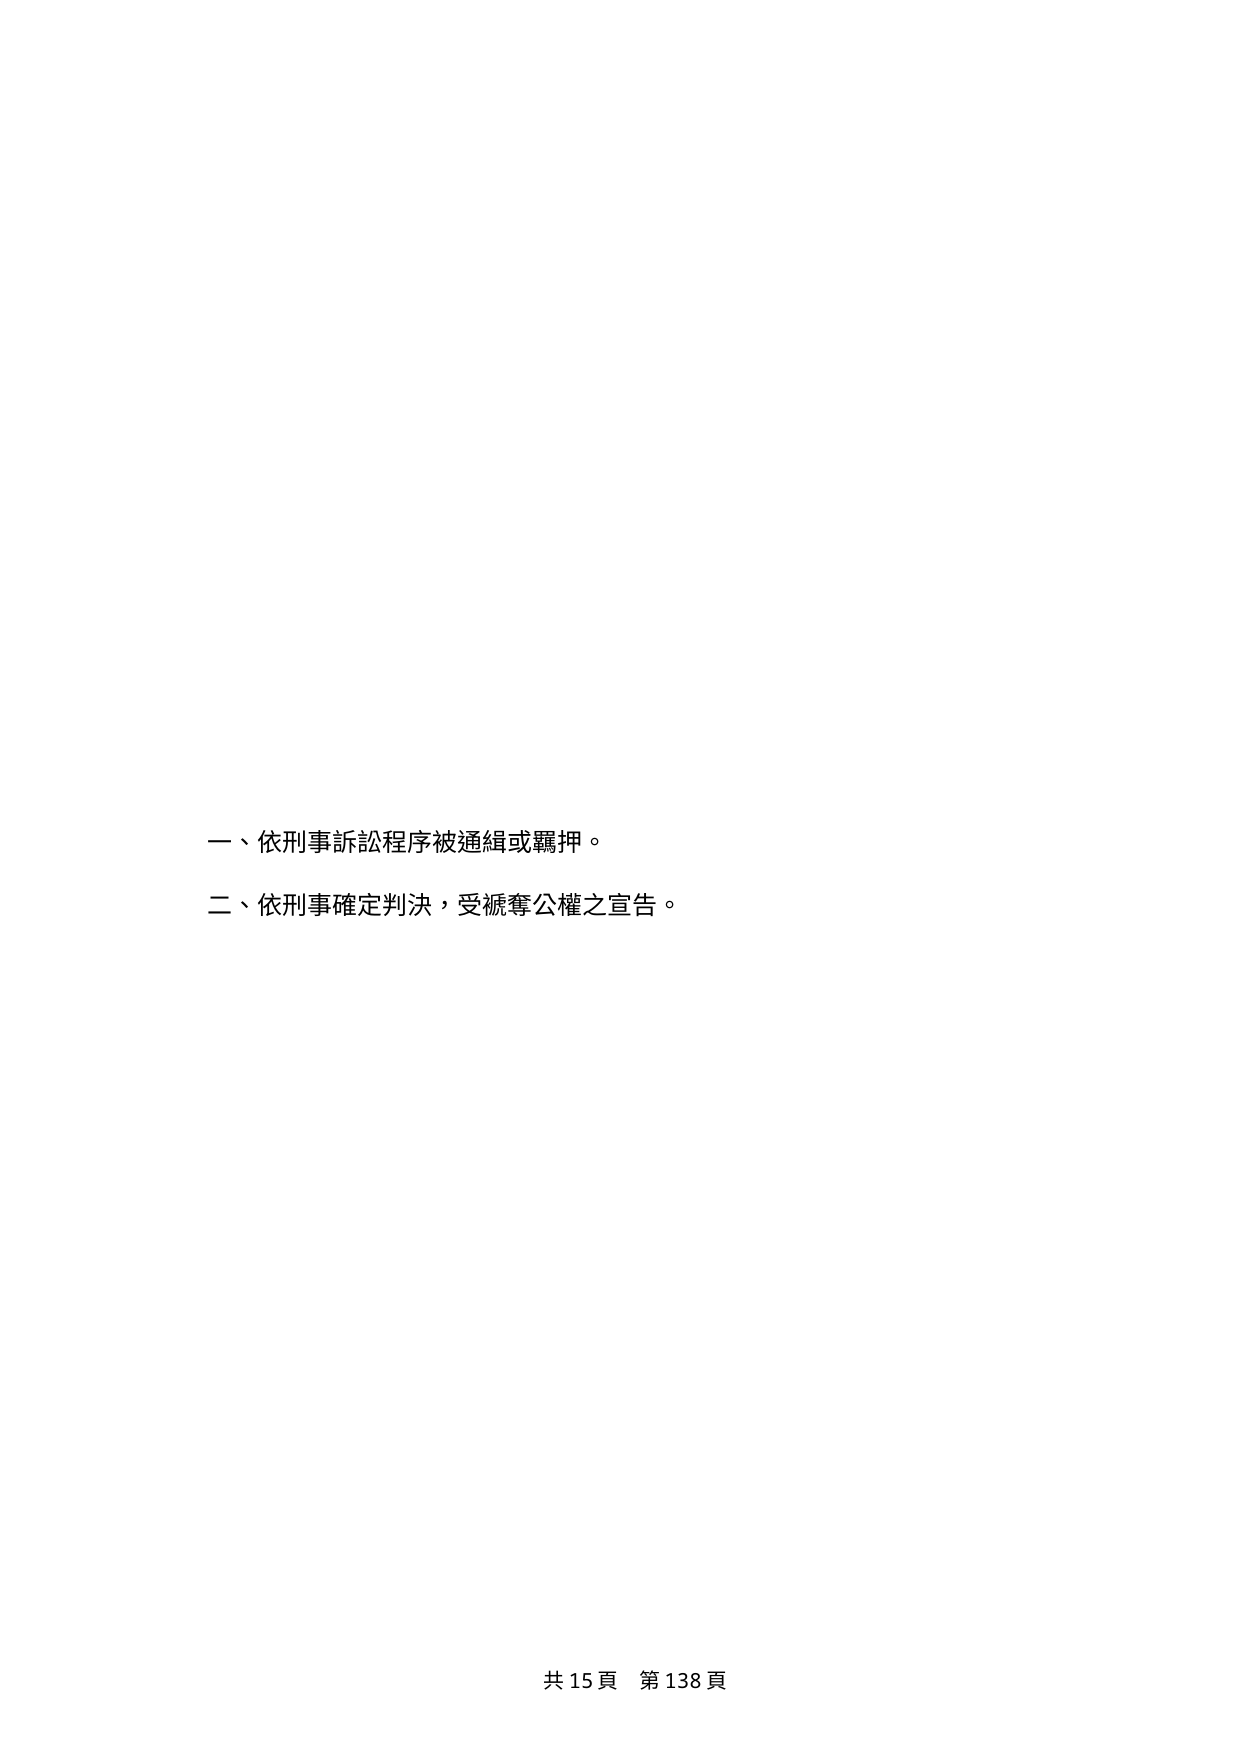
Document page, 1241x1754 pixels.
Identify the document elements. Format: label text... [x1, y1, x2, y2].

text 一、依刑事訴訟程序被通緝或羈押。 [207, 799, 1152, 862]
text 二、依刑事確定判決，受褫奪公權之宣告。 [207, 862, 1152, 924]
